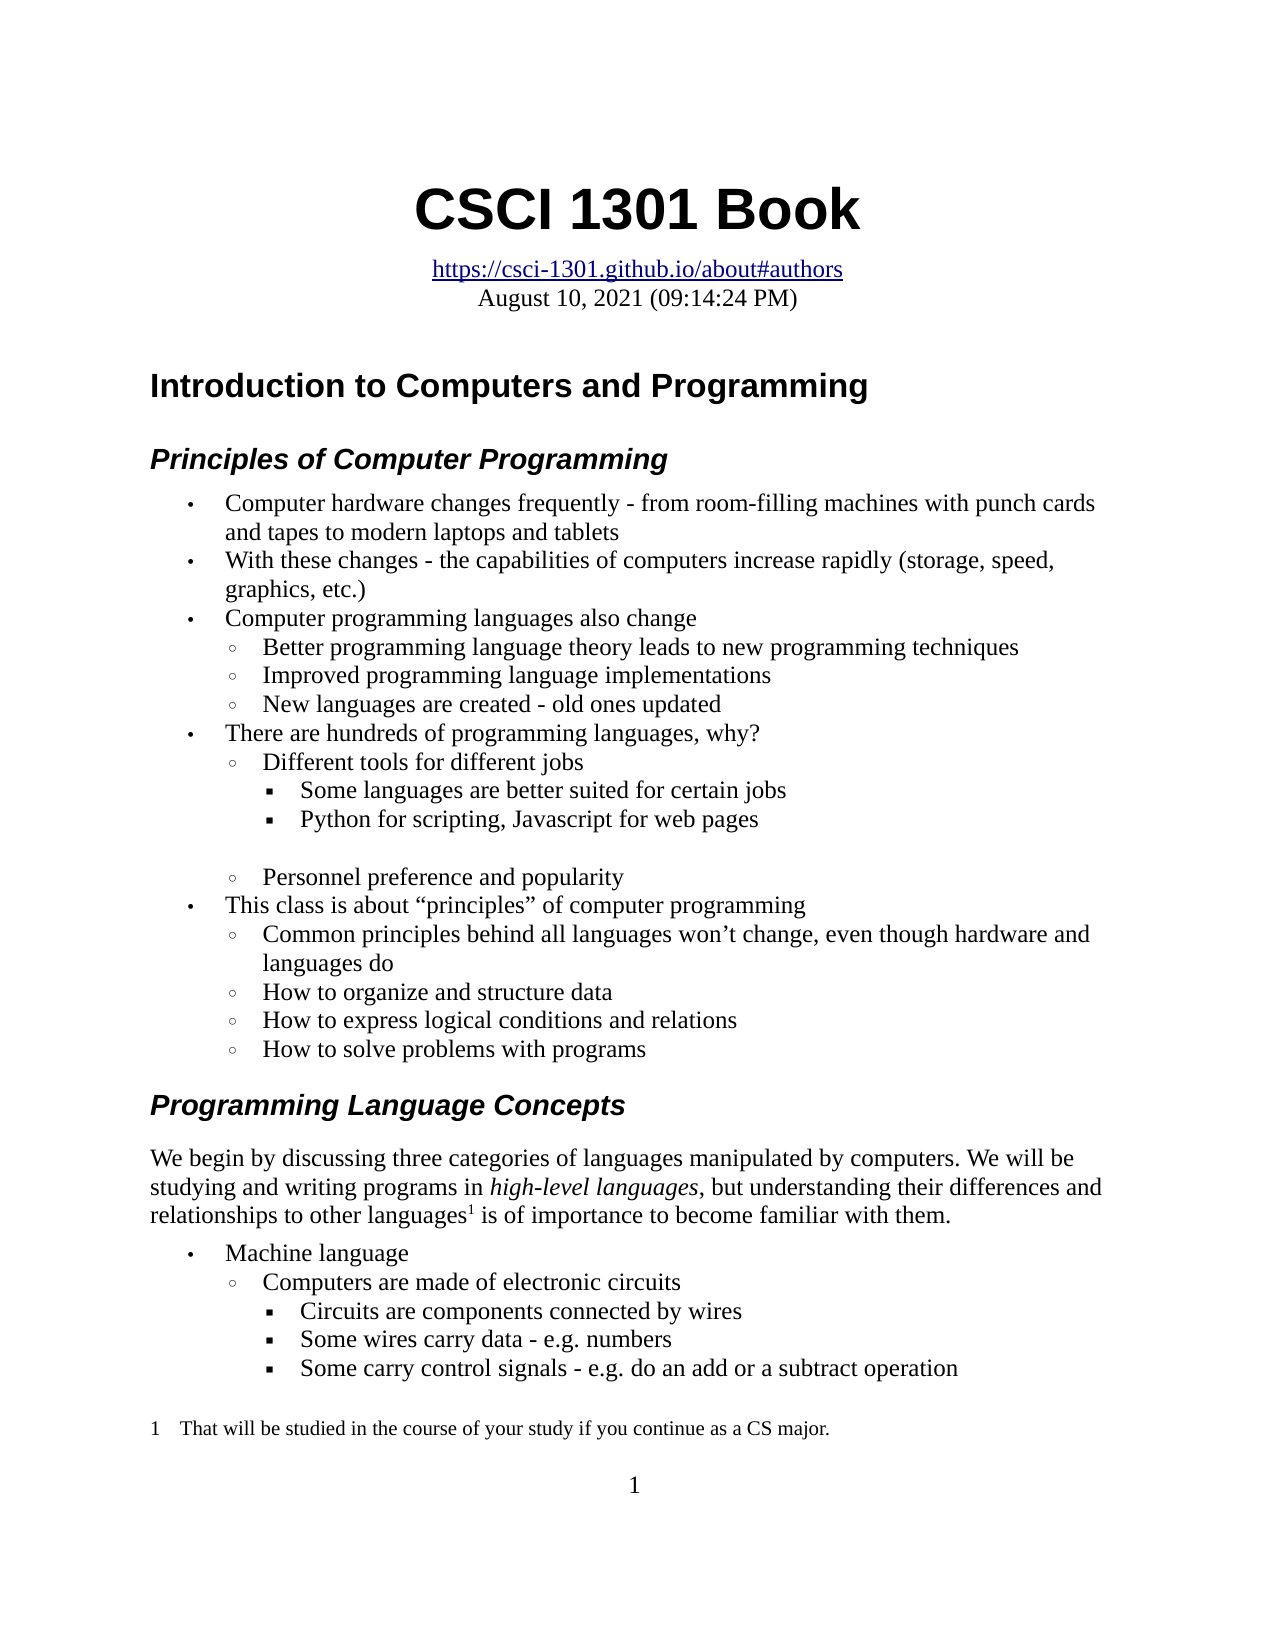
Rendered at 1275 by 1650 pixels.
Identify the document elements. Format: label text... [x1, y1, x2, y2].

title CSCI 1301 Book [150, 175, 1125, 242]
text https://csci-1301.github.io/about#authors [150, 254, 1125, 283]
list Computer programming languages also change [187, 603, 1125, 632]
list Common principles behind all languages won’t change, even though hardware and languages do [225, 919, 1125, 977]
subtitle Programming Language Concepts [150, 1088, 1125, 1122]
list Machine language [187, 1238, 1125, 1267]
list Some carry control signals - e.g. do an add or a subtract operation [262, 1353, 1125, 1382]
text August 10, 2021 (09:14:24 PM) [150, 283, 1125, 312]
subtitle Introduction to Computers and Programming [150, 366, 1125, 404]
list Python for scripting, Javascript for web pages [262, 804, 1125, 862]
list How to express logical conditions and relations [225, 1006, 1125, 1034]
list This class is about “principles” of computer programming [187, 891, 1125, 919]
text That will be studied in the course of your study if you continue as a CS major. [150, 1416, 1125, 1440]
list Improved programming language implementations [225, 661, 1125, 689]
list How to solve problems with programs [225, 1034, 1125, 1063]
list Some languages are better suited for certain jobs [262, 776, 1125, 804]
list Some wires carry data - e.g. numbers [262, 1324, 1125, 1353]
text We begin by discussing three categories of languages manipulated by computers. We will be studying and writing programs in high-level languages, but understanding their differences and relationships to other languages is of importance to become familiar with them. [150, 1143, 1125, 1229]
list Better programming language theory leads to new programming techniques [225, 632, 1125, 661]
subtitle Principles of Computer Programming [150, 442, 1125, 476]
list New languages are created - old ones updated [225, 689, 1125, 718]
list With these changes - the capabilities of computers increase rapidly (storage, speed, graphics, etc.) [187, 546, 1125, 603]
list Computers are made of electronic circuits [225, 1267, 1125, 1296]
list Circuits are components connected by wires [262, 1296, 1125, 1324]
list Personnel preference and popularity [225, 862, 1125, 891]
list Computer hardware changes frequently - from room-filling machines with punch cards and tapes to modern laptops and tablets [187, 488, 1125, 546]
list Different tools for different jobs [225, 747, 1125, 776]
list How to organize and structure data [225, 977, 1125, 1006]
list There are hundreds of programming languages, why? [187, 718, 1125, 747]
